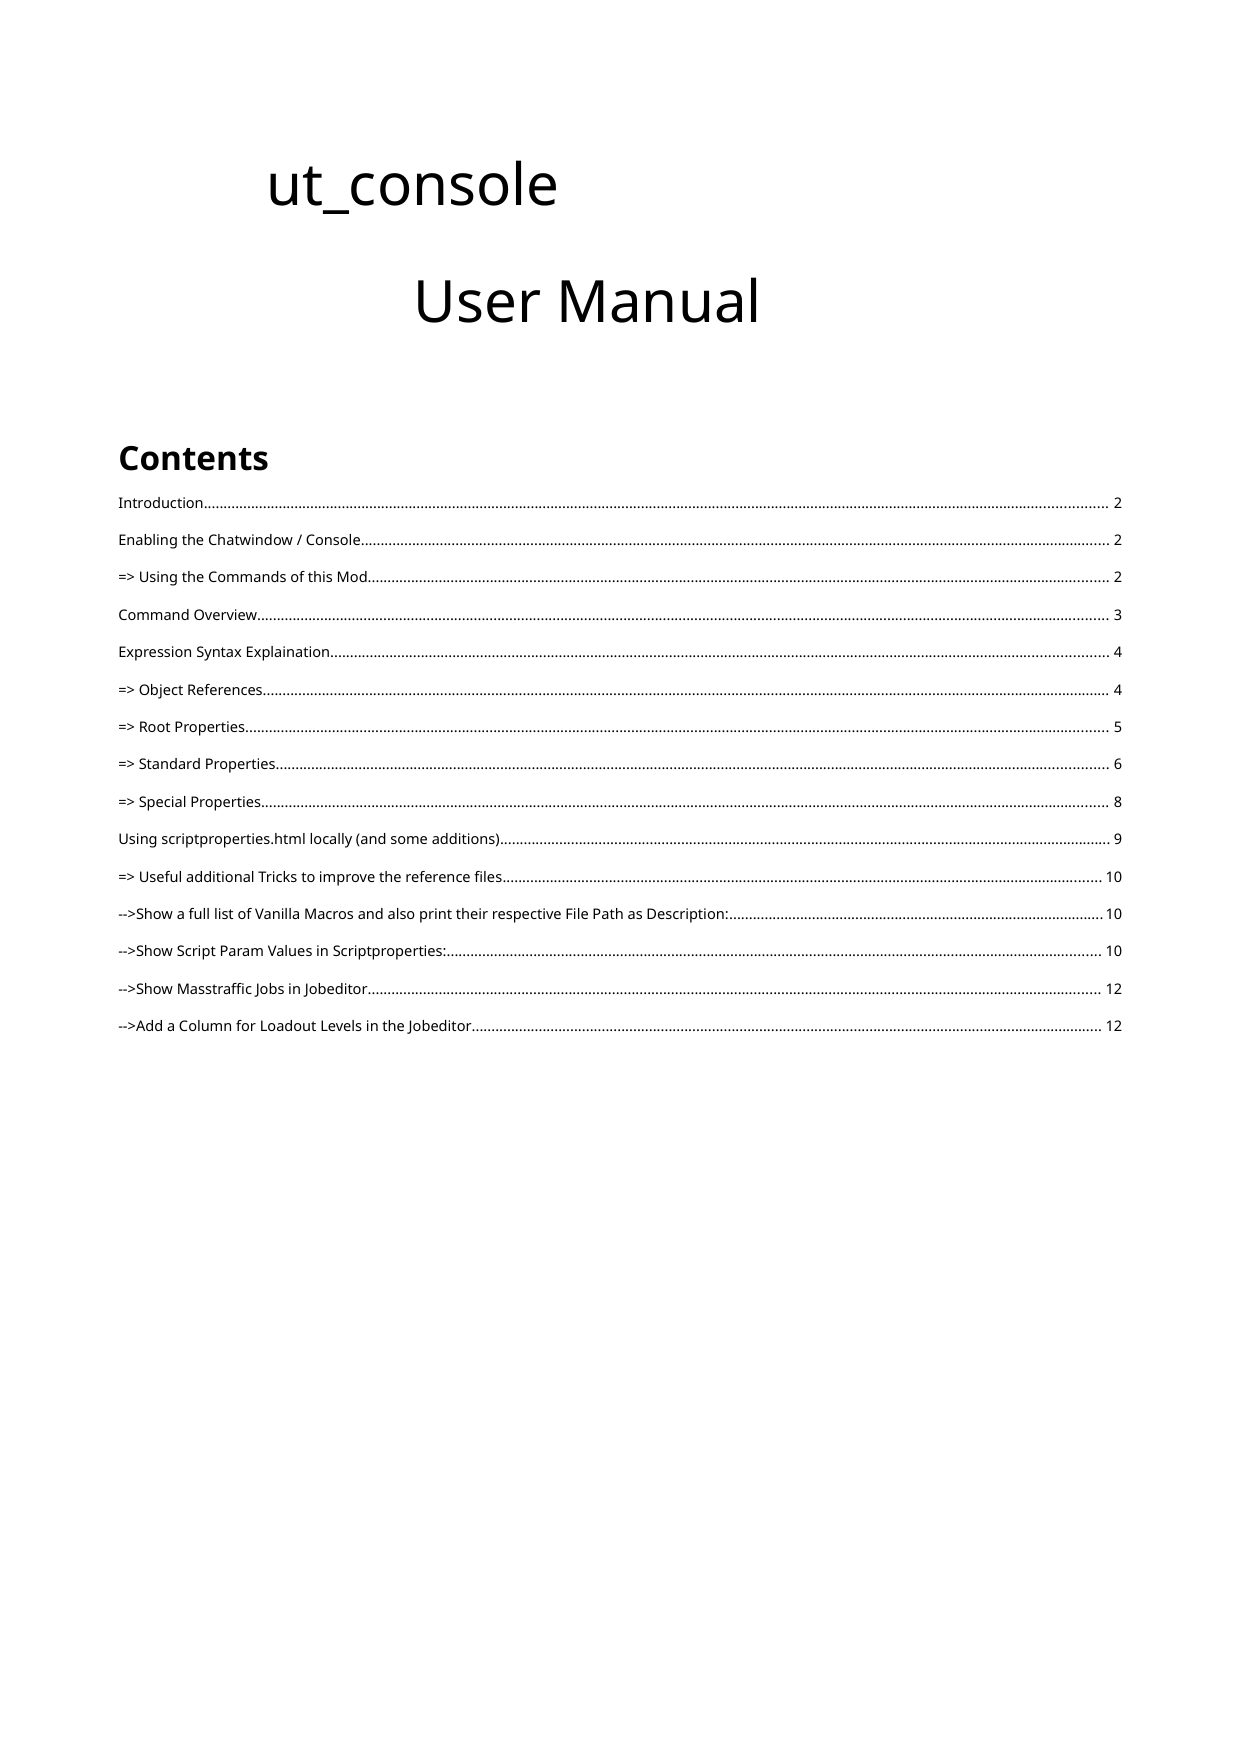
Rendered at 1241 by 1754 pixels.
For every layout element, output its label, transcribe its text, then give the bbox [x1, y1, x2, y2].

text => Object References 4 [118, 679, 1122, 699]
text => Standard Properties 6 [118, 754, 1122, 774]
text Enabling the Chatwindow / Console 2 [118, 530, 1122, 550]
text -->Show a full list of Vanilla Macros and also print their respective File Path as Description: 10 [118, 904, 1122, 924]
text Using scriptproperties.html locally (and some additions) 9 [118, 829, 1122, 849]
text => Root Properties 5 [118, 717, 1122, 737]
text => Useful additional Tricks to improve the reference files 10 [118, 866, 1122, 886]
text -->Show Masstraffic Jobs in Jobeditor 12 [118, 978, 1122, 998]
subtitle Contents [118, 434, 1122, 480]
title ut_console [118, 143, 1122, 223]
text Introduction 2 [118, 492, 1122, 512]
text Command Overview 3 [118, 604, 1122, 624]
title User Manual [118, 260, 1122, 339]
text -->Add a Column for Loadout Levels in the Jobeditor 12 [118, 1016, 1122, 1036]
text Expression Syntax Explaination 4 [118, 642, 1122, 662]
text => Special Properties 8 [118, 792, 1122, 811]
text -->Show Script Param Values in Scriptproperties: 10 [118, 941, 1122, 961]
text => Using the Commands of this Mod 2 [118, 567, 1122, 587]
